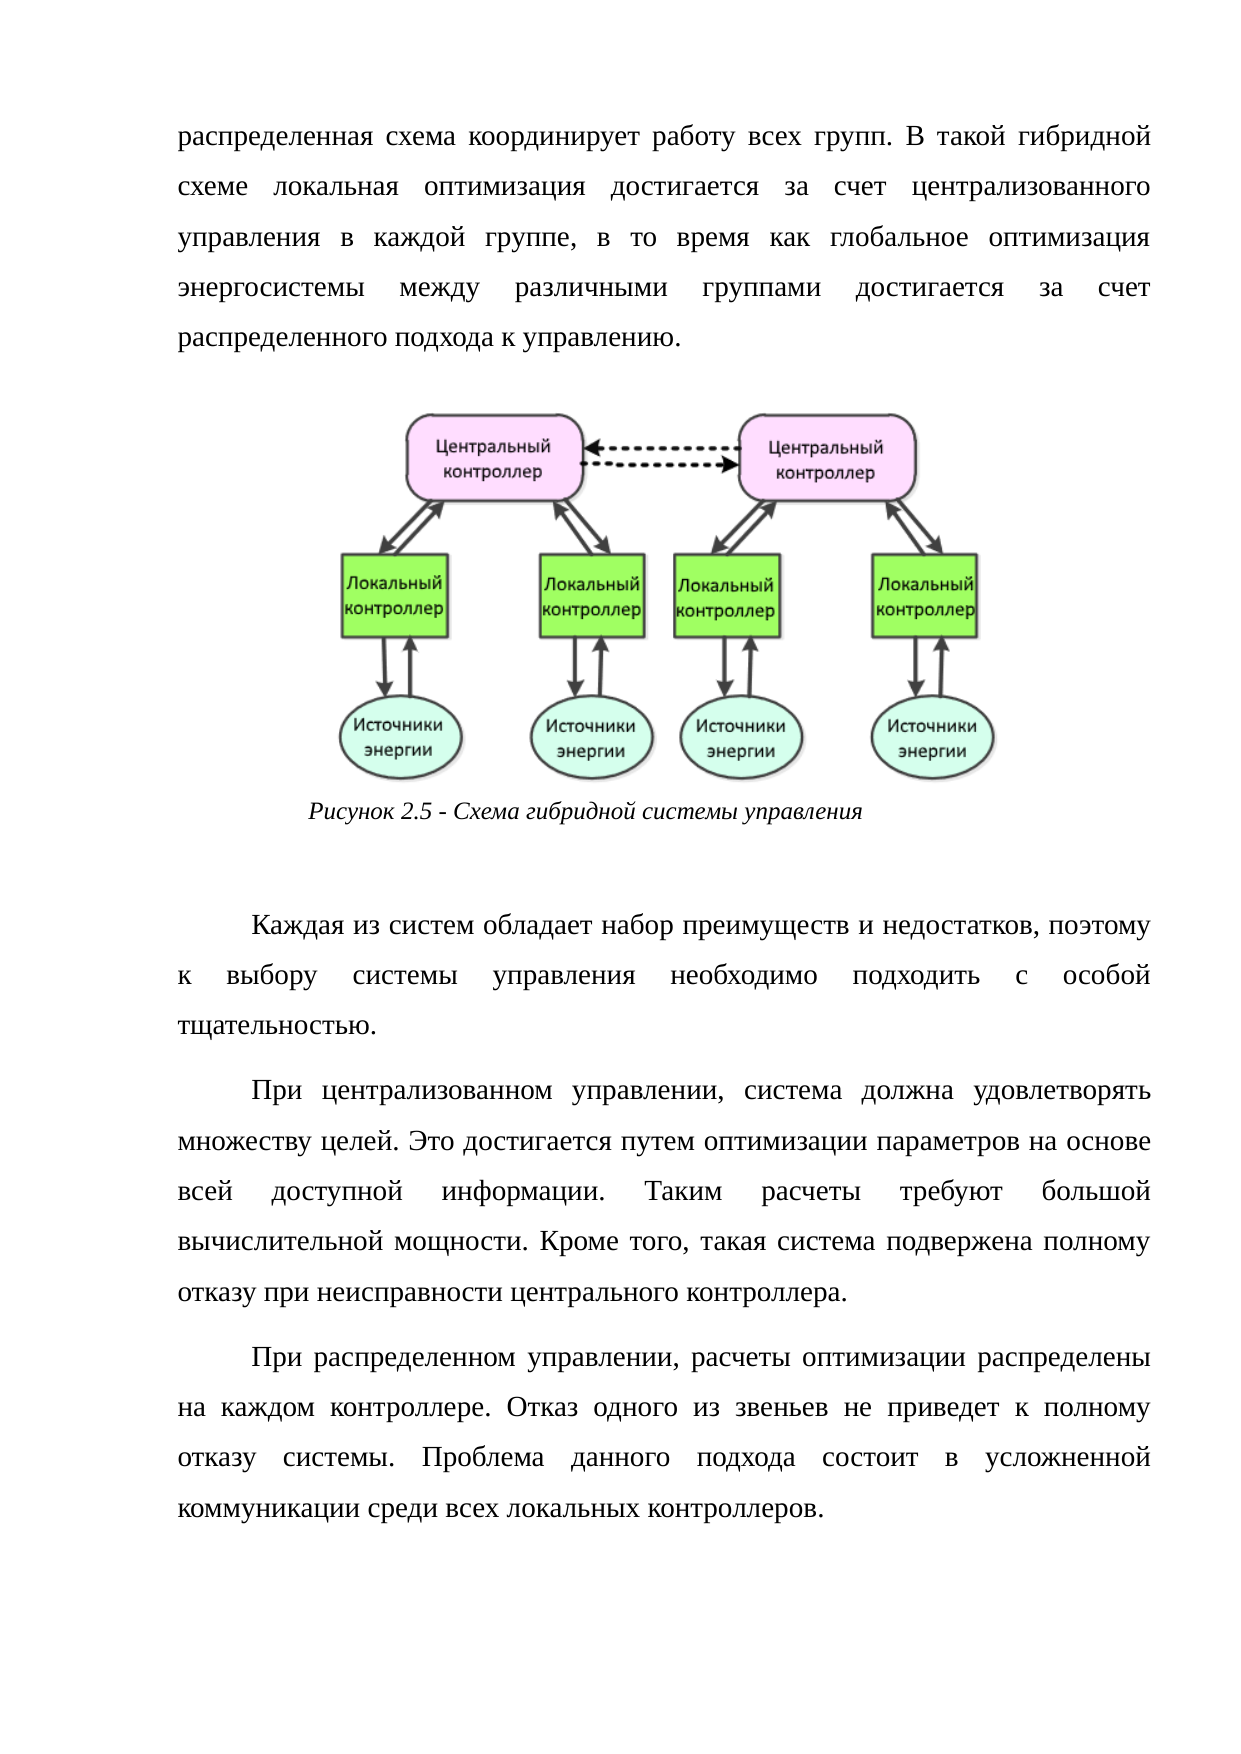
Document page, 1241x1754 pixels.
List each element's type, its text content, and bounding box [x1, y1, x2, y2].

text При централизованном управлении, система должна удовлетворять множеству целей. Это достигается путем оптимизации параметров на основе всей доступной информации. Таким расчеты требуют большой вычислительной мощности. Кроме того, такая система подвержена полному отказу при неисправности центрального контроллера. [177, 1072, 1152, 1307]
text распределенная схема координирует работу всех групп. В такой гибридной схеме локальная оптимизация достигается за счет централизованного управления в каждой группе, в то время как глобальное оптимизация энергосистемы между различными группами достигается за счет распределенного подхода к управлению. [177, 118, 1152, 353]
text Рисунок 2.5 - Схема гибридной системы управления [308, 791, 1021, 825]
text Каждая из систем обладает набор преимуществ и недостатков, поэтому к выбору системы управления необходимо подходить с особой тщательностью. [177, 907, 1152, 1041]
picture [308, 397, 1021, 791]
text При распределенном управлении, расчеты оптимизации распределены на каждом контроллере. Отказ одного из звеньев не приведет к полному отказу системы. Проблема данного подхода состоит в усложненной коммуникации среди всех локальных контроллеров. [177, 1339, 1152, 1523]
